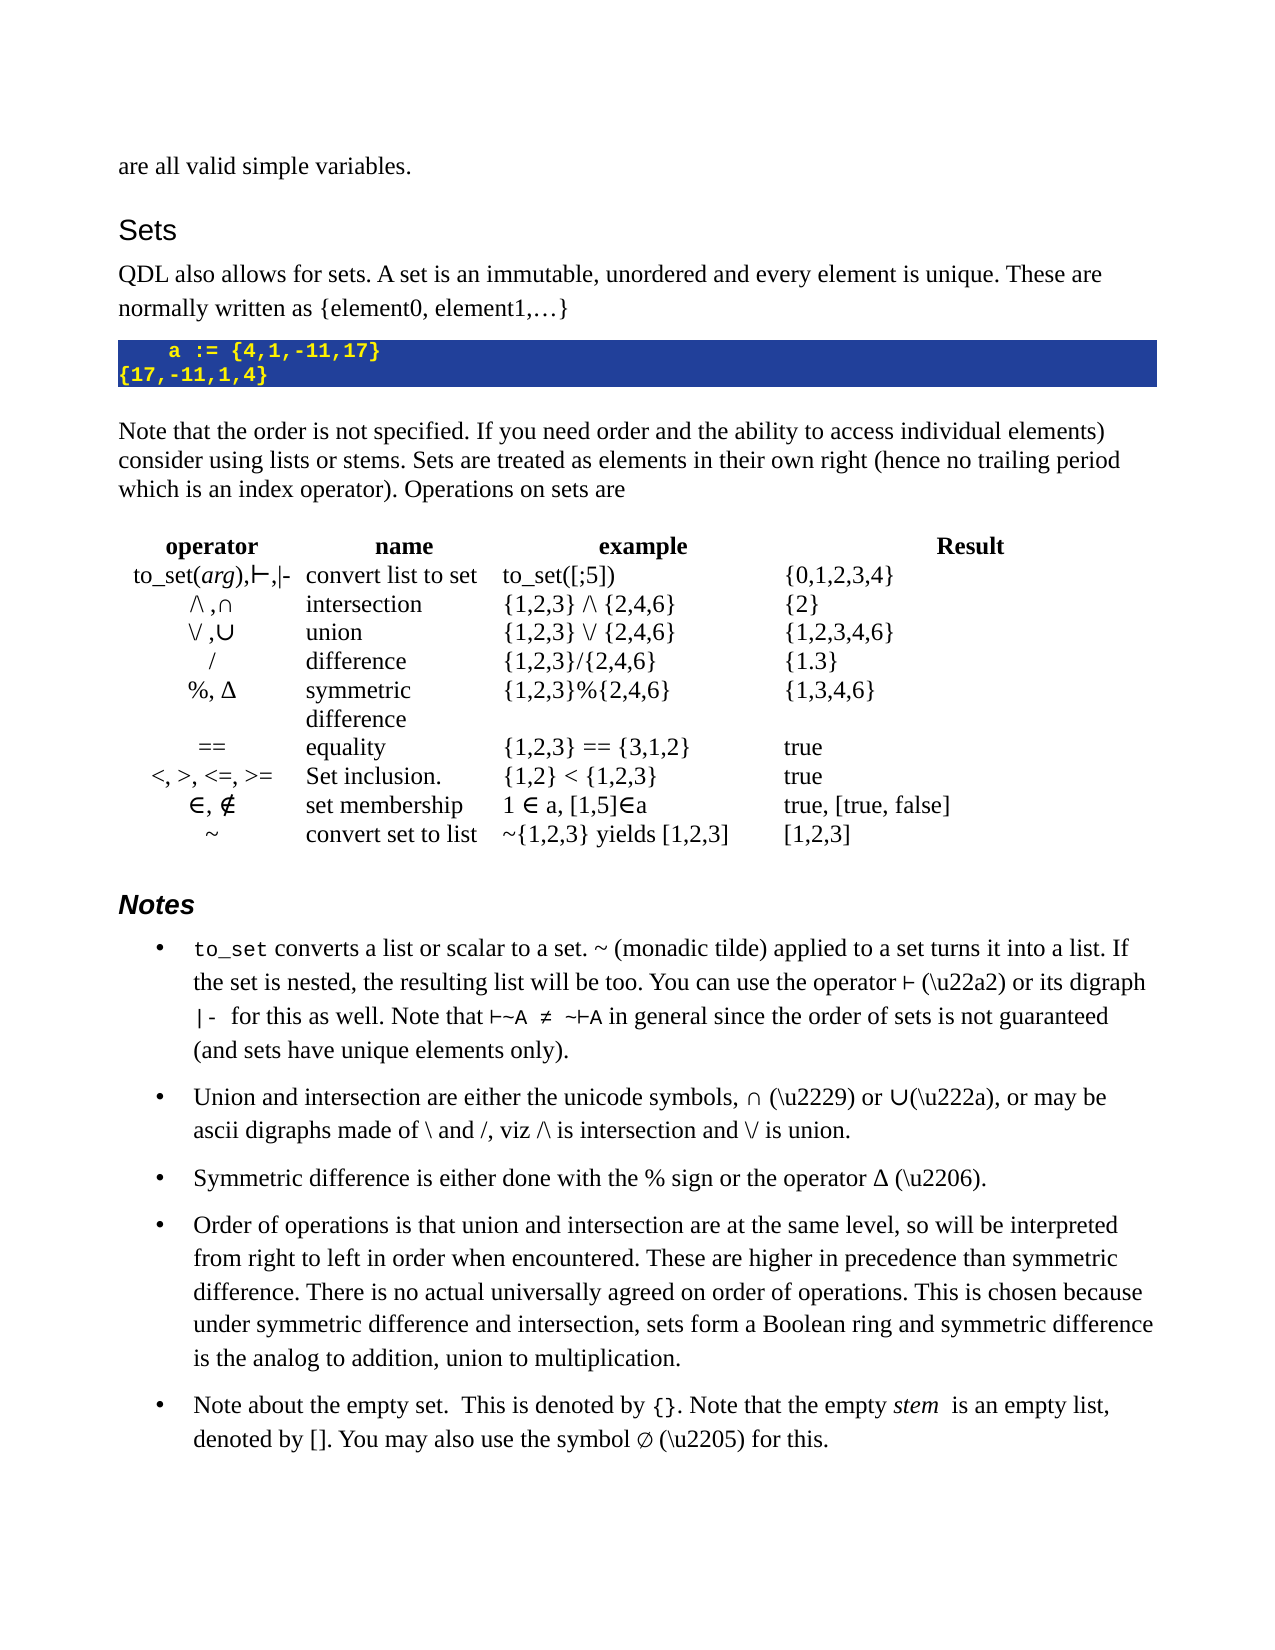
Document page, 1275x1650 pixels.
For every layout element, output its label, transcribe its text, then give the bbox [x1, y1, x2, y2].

table_cell {2} [784, 589, 1157, 617]
text QDL also allows for sets. A set is an immutable, unordered and every element is unique. These are normally written as {element0, element1,…} [118, 259, 1157, 321]
table_cell {1,2} < {1,2,3} [503, 761, 784, 790]
table_cell <, >, <=, >= [118, 761, 306, 790]
table_cell true [784, 761, 1157, 790]
table_cell {1,2,3}%{2,4,6} [503, 675, 784, 732]
table_cell to_set(arg),⊢,|- [118, 560, 306, 589]
table_cell ∈, ∉ [118, 790, 306, 819]
table_cell / [118, 646, 306, 675]
table_cell == [118, 733, 306, 761]
table_cell ~ [118, 819, 306, 847]
table_header Result [784, 531, 1157, 560]
text are all valid simple variables. [118, 118, 1157, 180]
table_header example [503, 531, 784, 560]
subtitle Sets [118, 213, 1157, 247]
table_cell {1.3} [784, 646, 1157, 675]
table_cell {1,3,4,6} [784, 675, 1157, 732]
table_cell intersection [306, 589, 502, 617]
table_cell {0,1,2,3,4} [784, 560, 1157, 589]
text Note that the order is not specified. If you need order and the ability to access individual elements) consider using lists or stems. Sets are treated as elements in their own right (hence no trailing period which is an index operator). Operations on sets are [118, 387, 1157, 502]
table_cell true [784, 733, 1157, 761]
table_cell {1,2,3} == {3,1,2} [503, 733, 784, 761]
table_cell 1 ∈ a, [1,5]∈a [503, 790, 784, 819]
table_cell {1,2,3} /\ {2,4,6} [503, 589, 784, 617]
text a := {4,1,-11,17} [118, 340, 1157, 364]
table_cell {1,2,3,4,6} [784, 618, 1157, 646]
table_cell /\ ,∩ [118, 589, 306, 617]
list to_set converts a list or scalar to a set. ~ (monadic tilde) applied to a set turns it into a list. If the set is nested, the resulting list will be too. You can use the operator ⊢ (\u22a2) or its digraph |- for this as well. Note that ⊢~A ≠ ~⊢A in general since the order of sets is not guaranteed (and sets have unique elements only). [156, 933, 1157, 1063]
table_cell [1,2,3] [784, 819, 1157, 847]
list Order of operations is that union and intersection are at the same level, so will be interpreted from right to left in order when encountered. These are higher in precedence than symmetric difference. There is no actual universally agreed on order of operations. This is chosen because under symmetric difference and intersection, sets form a Boolean ring and symmetric difference is the analog to addition, union to multiplication. [156, 1211, 1157, 1371]
table_cell Set inclusion. [306, 761, 502, 790]
table_cell {1,2,3} \/ {2,4,6} [503, 618, 784, 646]
table_cell set membership [306, 790, 502, 819]
table_cell equality [306, 733, 502, 761]
table_cell true, [true, false] [784, 790, 1157, 819]
table_cell ~{1,2,3} yields [1,2,3] [503, 819, 784, 847]
list Union and intersection are either the unicode symbols, ∩ (\u2229) or ∪(\u222a), or may be ascii digraphs made of \ and /, viz /\ is intersection and \/ is union. [156, 1082, 1157, 1144]
subtitle Notes [118, 889, 1157, 921]
list Note about the empty set. This is denoted by {}. Note that the empty stem is an empty list, denoted by []. You may also use the symbol ∅ (\u2205) for this. [156, 1390, 1157, 1453]
table_cell symmetric difference [306, 675, 502, 732]
table_cell convert list to set [306, 560, 502, 589]
text {17,-11,1,4} [118, 364, 1157, 387]
table_cell union [306, 618, 502, 646]
table_cell to_set([;5]) [503, 560, 784, 589]
table_cell %, ∆ [118, 675, 306, 732]
list Symmetric difference is either done with the % sign or the operator ∆ (\u2206). [156, 1163, 1157, 1192]
table_cell {1,2,3}/{2,4,6} [503, 646, 784, 675]
table_cell \/ ,∪ [118, 618, 306, 646]
table_header operator [118, 531, 306, 560]
table_header name [306, 531, 502, 560]
table_cell difference [306, 646, 502, 675]
table_cell convert set to list [306, 819, 502, 847]
